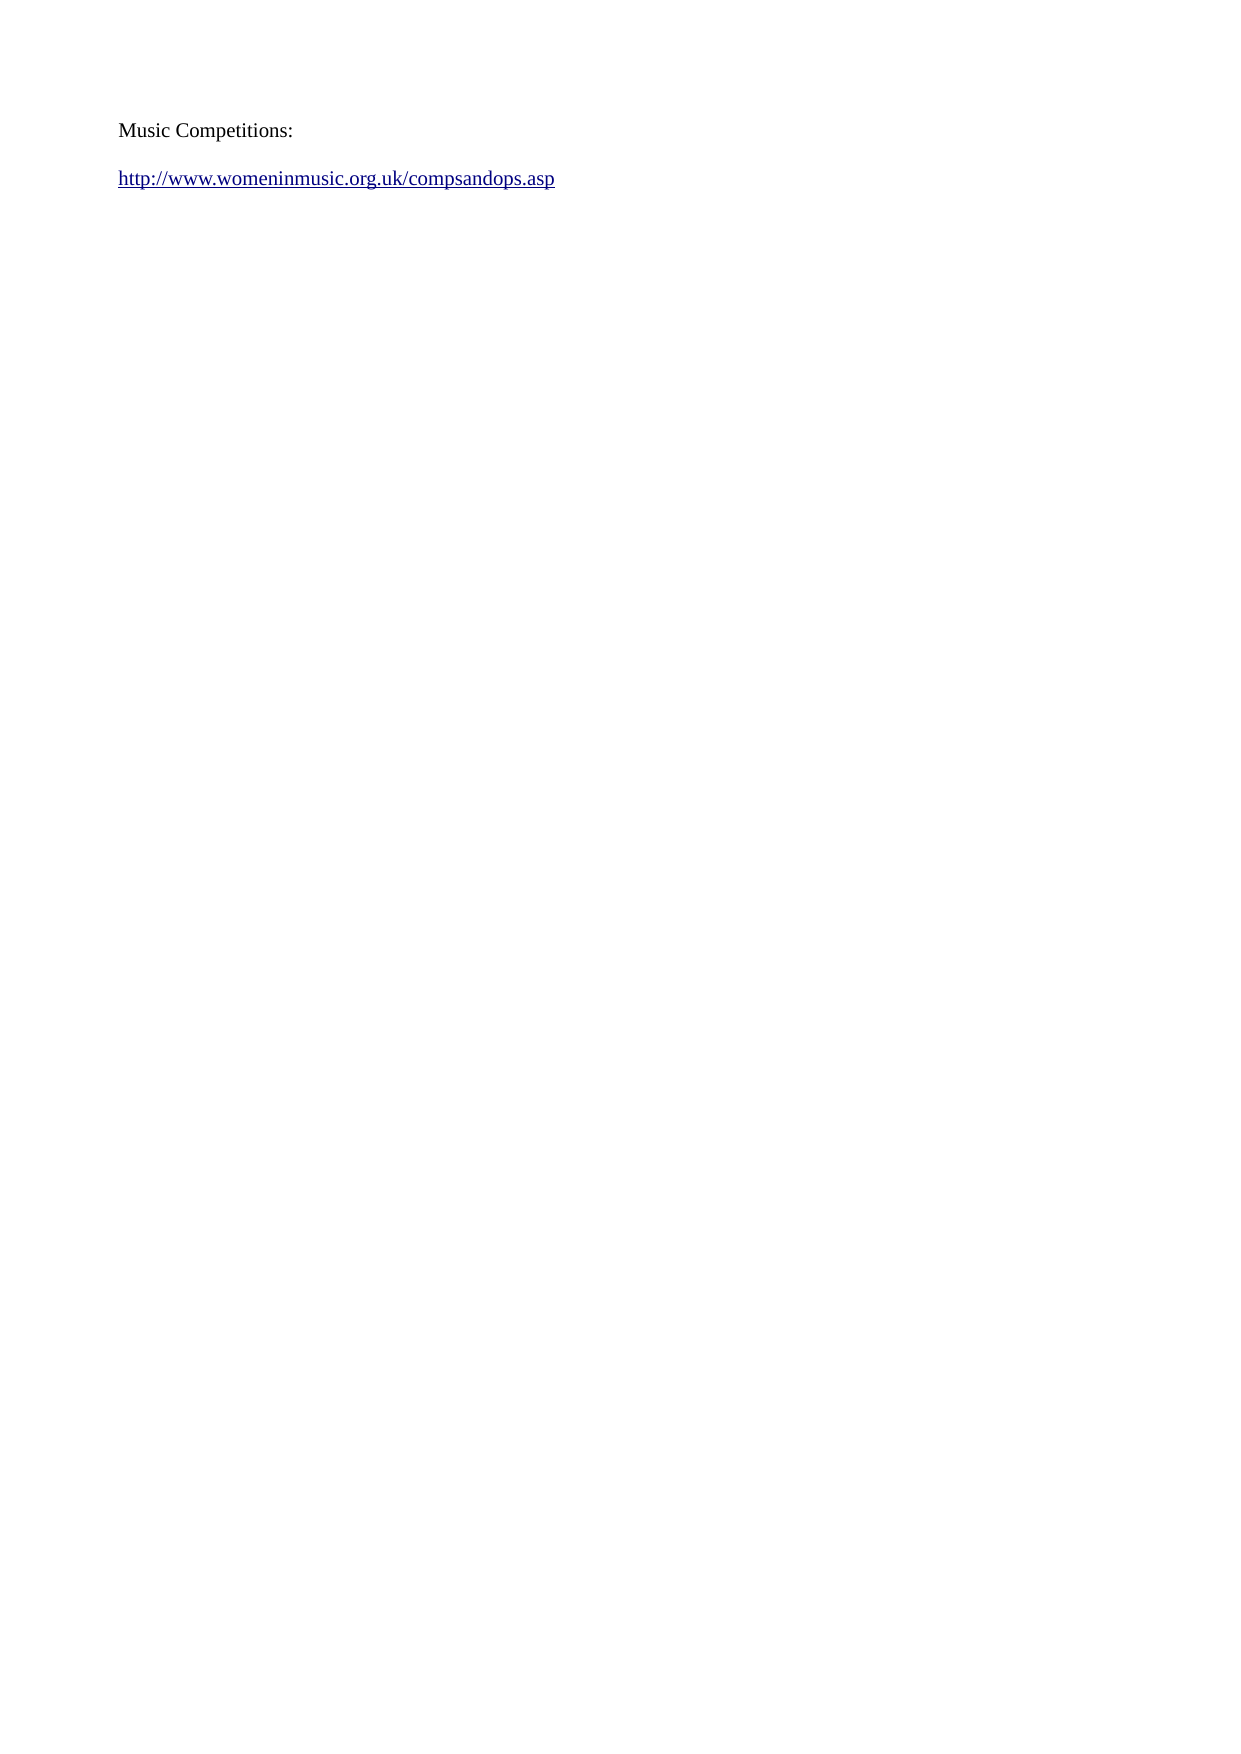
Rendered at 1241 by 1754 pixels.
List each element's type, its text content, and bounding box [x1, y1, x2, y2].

text http://www.womeninmusic.org.uk/compsandops.asp [118, 166, 1122, 190]
text Music Competitions: [118, 118, 1122, 142]
